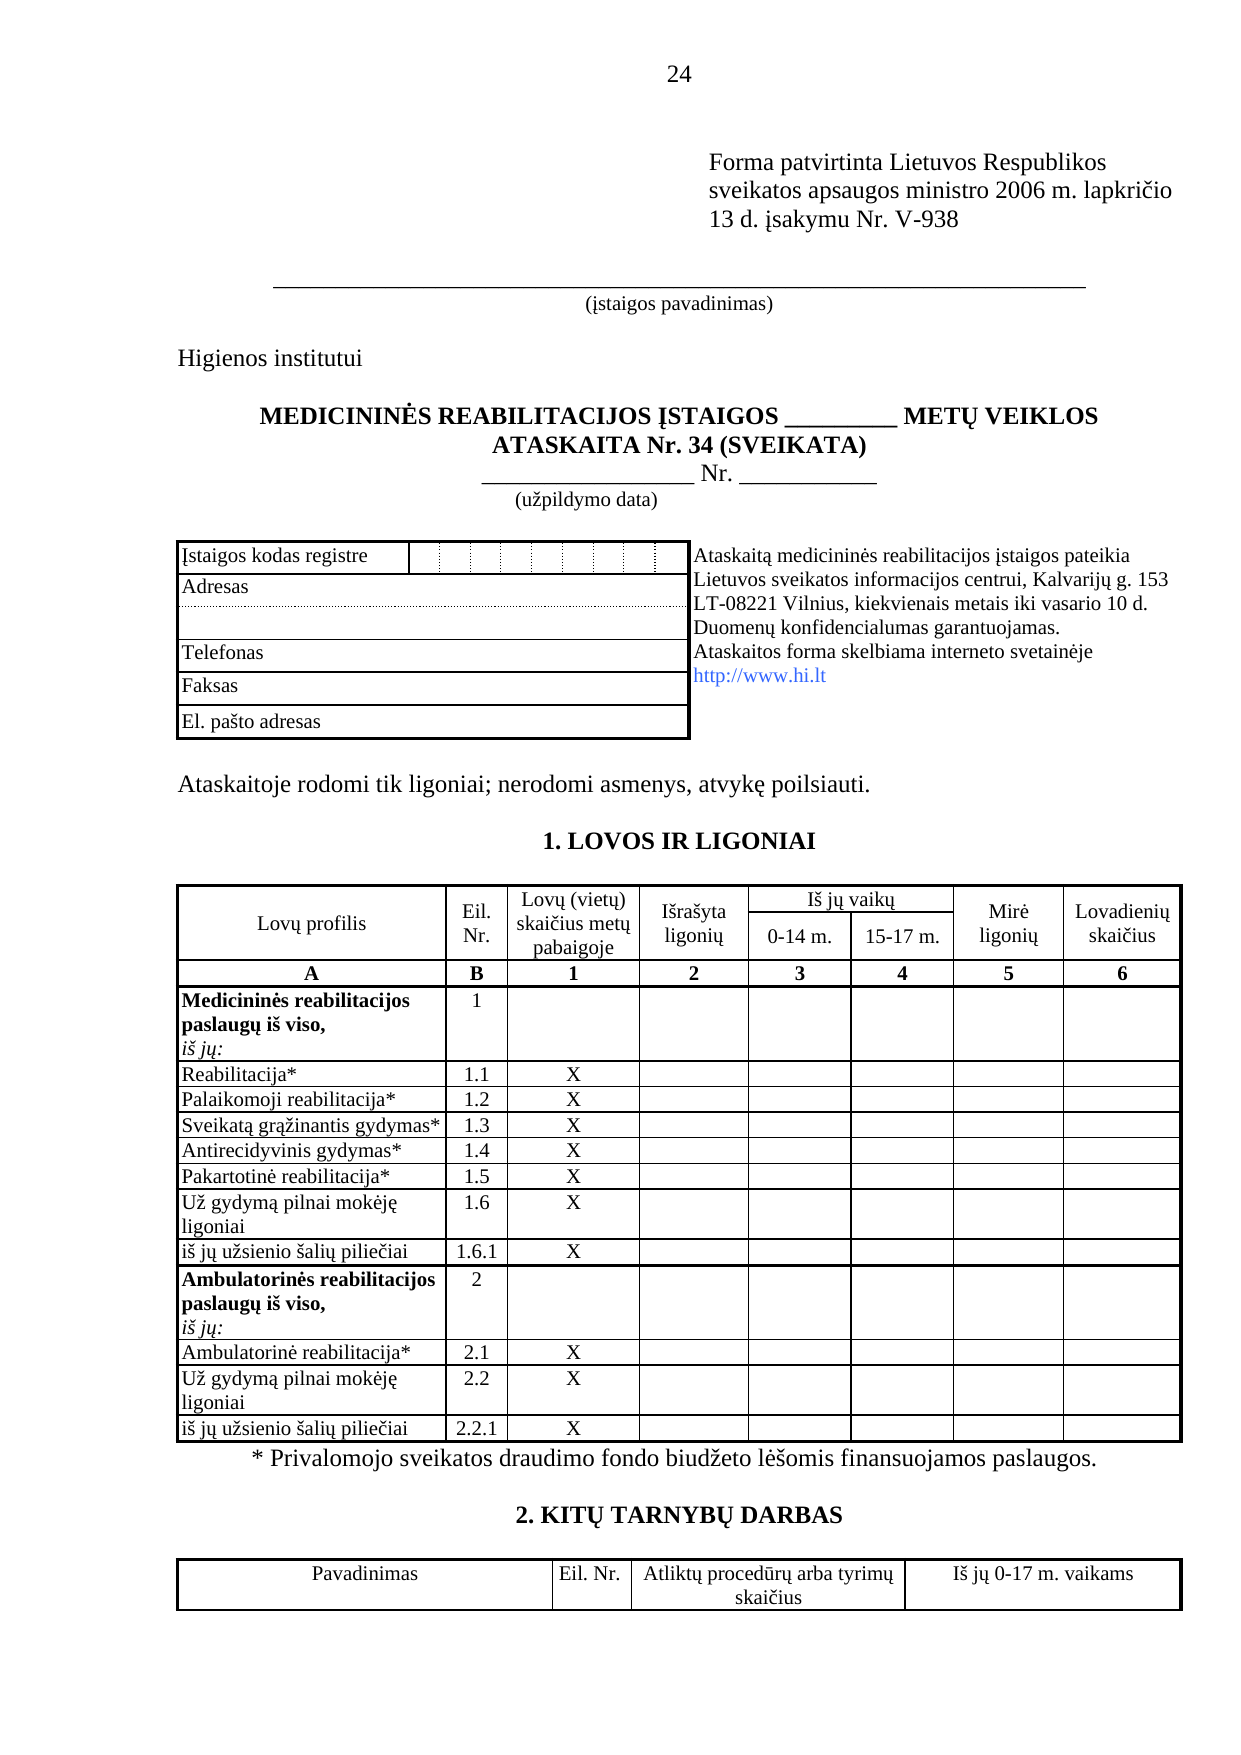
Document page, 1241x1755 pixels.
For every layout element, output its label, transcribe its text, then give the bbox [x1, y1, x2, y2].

table_cell [1064, 988, 1179, 1060]
table_cell 1.6.1 [447, 1240, 507, 1263]
table_header Lovų (vietų) skaičius metų pabaigoje [508, 887, 639, 959]
text Ataskaitoje rodomi tik ligoniai; nerodomi asmenys, atvykę poilsiauti. [177, 769, 1181, 797]
table_cell Ambulatorinės reabilitacijos paslaugų iš viso, iš jų: [179, 1267, 445, 1339]
table_cell [1064, 1366, 1179, 1414]
table_cell 1.4 [447, 1138, 507, 1162]
table_cell [852, 1138, 953, 1162]
table_header Išrašyta ligonių [640, 887, 748, 959]
table_cell 2 [447, 1267, 507, 1339]
table_cell 1 [447, 988, 507, 1060]
table_cell 2.2 [447, 1366, 507, 1414]
text _________________________________________________________________ [177, 262, 1181, 291]
table_cell El. pašto adresas [179, 706, 687, 737]
table_cell 1.5 [447, 1164, 507, 1188]
table_cell Telefonas [179, 640, 687, 671]
table_cell [640, 1340, 748, 1364]
table_cell [954, 1087, 1063, 1111]
table_cell X [508, 1340, 639, 1364]
table_cell [749, 1062, 850, 1086]
table_cell 4 [852, 961, 953, 985]
table_cell [640, 1267, 748, 1339]
table_cell [749, 1366, 850, 1414]
table_cell [954, 1113, 1063, 1137]
table_header Lovadienių skaičius [1064, 887, 1179, 959]
table_cell Už gydymą pilnai mokėję ligoniai [179, 1366, 445, 1414]
table_cell [640, 988, 748, 1060]
table_cell 15-17 m. [852, 913, 953, 959]
text (užpildymo data) [177, 487, 1181, 511]
text Forma patvirtinta Lietuvos Respublikos sveikatos apsaugos ministro 2006 m. lapkričio 13 d. įsakymu Nr. V-938 [709, 147, 1181, 233]
table_cell 2 [640, 961, 748, 985]
table_cell 0-14 m. [749, 913, 850, 959]
table_cell 6 [1064, 961, 1179, 985]
text 1. LOVOS IR LIGONIAI [177, 826, 1181, 855]
table_cell [749, 1087, 850, 1111]
table_cell [1064, 1087, 1179, 1111]
text * Privalomojo sveikatos draudimo fondo biudžeto lėšomis finansuojamos paslaugos. [177, 1443, 1181, 1472]
table_cell [1064, 1240, 1179, 1263]
table_header [593, 543, 624, 573]
table_cell [852, 1416, 953, 1440]
table_cell [749, 1416, 850, 1440]
table_cell Antirecidyvinis gydymas* [179, 1138, 445, 1162]
table_cell Medicininės reabilitacijos paslaugų iš viso, iš jų: [179, 988, 445, 1060]
table_cell iš jų užsienio šalių piliečiai [179, 1416, 445, 1440]
table_cell [749, 1340, 850, 1364]
table_cell [749, 988, 850, 1060]
table_cell Ambulatorinė reabilitacija* [179, 1340, 445, 1364]
table_cell [852, 1113, 953, 1137]
table_header Iš jų vaikų [749, 887, 953, 911]
table_cell X [508, 1062, 639, 1086]
table_cell Pakartotinė reabilitacija* [179, 1164, 445, 1188]
table_header Eil. Nr. [553, 1561, 631, 1609]
table_header Mirė ligonių [954, 887, 1063, 959]
table_cell [852, 988, 953, 1060]
text _________________ Nr. ___________ [177, 458, 1181, 487]
table_cell [954, 1062, 1063, 1086]
text (įstaigos pavadinimas) [177, 291, 1181, 315]
table_cell A [179, 961, 445, 985]
table_cell [954, 1190, 1063, 1238]
table_cell [640, 1087, 748, 1111]
table_cell [749, 1190, 850, 1238]
text Higienos institutui [177, 343, 1181, 372]
table_cell [640, 1240, 748, 1263]
table_cell X [508, 1138, 639, 1162]
table_cell [1064, 1113, 1179, 1137]
table_cell 1.1 [447, 1062, 507, 1086]
table_cell 3 [749, 961, 850, 985]
table_cell [1064, 1267, 1179, 1339]
table_header Atliktų procedūrų arba tyrimų skaičius [632, 1561, 904, 1609]
table_header Iš jų 0-17 m. vaikams [906, 1561, 1179, 1609]
table_cell [640, 1164, 748, 1188]
table_cell 1.6 [447, 1190, 507, 1238]
table_cell X [508, 1190, 639, 1238]
table_cell 5 [954, 961, 1063, 985]
table_cell [852, 1087, 953, 1111]
table_cell Reabilitacija* [179, 1062, 445, 1086]
table_cell [954, 1164, 1063, 1188]
text 2. KITŲ TARNYBŲ DARBAS [177, 1500, 1181, 1529]
table_cell [1064, 1340, 1179, 1364]
table_cell [640, 1062, 748, 1086]
table_cell iš jų užsienio šalių piliečiai [179, 1240, 445, 1263]
table_header Lovų profilis [179, 887, 445, 959]
table_cell [852, 1164, 953, 1188]
table_cell [749, 1240, 850, 1263]
table_cell Faksas [179, 673, 687, 704]
table_header [440, 543, 470, 573]
table_cell [954, 988, 1063, 1060]
table_cell B [447, 961, 507, 985]
table_cell [1064, 1416, 1179, 1440]
table_header [624, 543, 655, 573]
table_cell X [508, 1113, 639, 1137]
table_cell Už gydymą pilnai mokėję ligoniai [179, 1190, 445, 1238]
table_cell [954, 1138, 1063, 1162]
table_cell [954, 1416, 1063, 1440]
table_cell X [508, 1366, 639, 1414]
table_header [410, 543, 439, 573]
table_header [470, 543, 500, 573]
table_cell [179, 606, 687, 638]
table_cell 2.2.1 [447, 1416, 507, 1440]
table_cell 1 [508, 961, 639, 985]
table_cell [508, 988, 639, 1060]
table_header [655, 543, 687, 573]
text MEDICININĖS REABILITACIJOS ĮSTAIGOS _________ METŲ VEIKLOS [177, 401, 1181, 430]
table_cell [852, 1240, 953, 1263]
table_header Įstaigos kodas registre [179, 543, 408, 573]
table_cell X [508, 1164, 639, 1188]
table_cell [640, 1366, 748, 1414]
table_cell [640, 1416, 748, 1440]
table_cell Adresas [179, 575, 687, 606]
table_header Ataskaitą medicininės reabilitacijos įstaigos pateikia Lietuvos sveikatos informacijos centrui, Kalvarijų g. 153 LT-08221 Vilnius, kiekvienais metais iki vasario 10 d. Duomenų konfidencialumas garantuojamas. Ataskaitos forma skelbiama interneto svetainėje http://www.hi.lt [691, 540, 1181, 737]
table_cell [852, 1062, 953, 1086]
table_cell [852, 1340, 953, 1364]
table_header Pavadinimas [179, 1561, 552, 1609]
table_cell [852, 1366, 953, 1414]
table_header Eil. Nr. [447, 887, 507, 959]
table_cell 2.1 [447, 1340, 507, 1364]
table_cell Sveikatą grąžinantis gydymas* [179, 1113, 445, 1137]
table_cell [1064, 1062, 1179, 1086]
table_cell [640, 1113, 748, 1137]
table_cell X [508, 1416, 639, 1440]
table_cell [640, 1190, 748, 1238]
table_cell [749, 1138, 850, 1162]
table_cell [954, 1340, 1063, 1364]
table_cell [1064, 1138, 1179, 1162]
table_cell 1.3 [447, 1113, 507, 1137]
table_cell [749, 1113, 850, 1137]
table_cell [640, 1138, 748, 1162]
table_header [562, 543, 593, 573]
table_cell 1.2 [447, 1087, 507, 1111]
table_cell [954, 1240, 1063, 1263]
table_cell [852, 1190, 953, 1238]
table_cell [954, 1267, 1063, 1339]
table_header [500, 543, 531, 573]
table_cell [1064, 1164, 1179, 1188]
table_cell X [508, 1087, 639, 1111]
table_cell [749, 1267, 850, 1339]
table_cell Palaikomoji reabilitacija* [179, 1087, 445, 1111]
table_cell [508, 1267, 639, 1339]
text ATASKAITA Nr. 34 (SVEIKATA) [177, 430, 1181, 458]
table_cell [852, 1267, 953, 1339]
table_cell [954, 1366, 1063, 1414]
table_cell [1064, 1190, 1179, 1238]
table_header [531, 543, 562, 573]
table_cell [749, 1164, 850, 1188]
table_cell X [508, 1240, 639, 1263]
